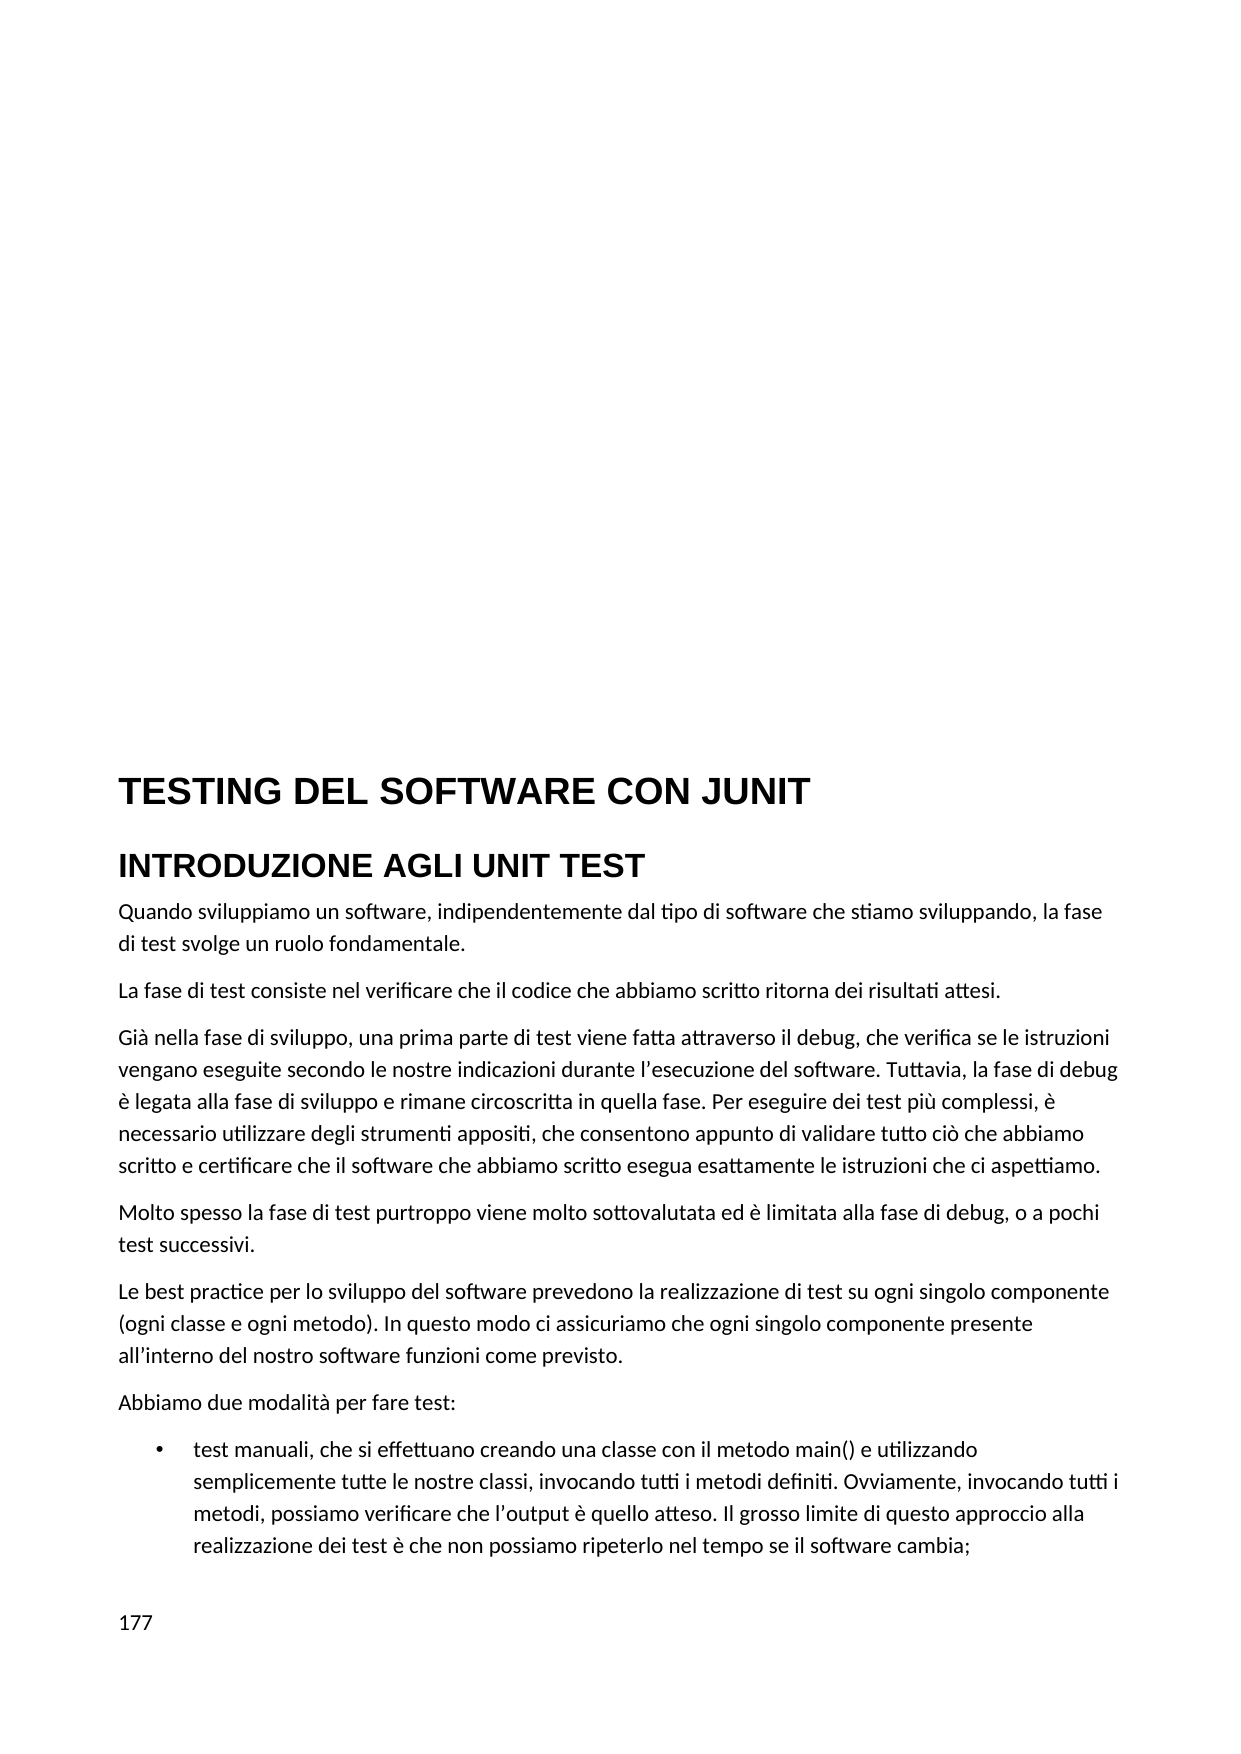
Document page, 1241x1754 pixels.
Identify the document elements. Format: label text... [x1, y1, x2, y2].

subtitle TESTING DEL SOFTWARE CON JUNIT [118, 769, 1122, 812]
text Abbiamo due modalità per fare test: [118, 1388, 1122, 1416]
text Quando sviluppiamo un software, indipendentemente dal tipo di software che stiamo sviluppando, la fase di test svolge un ruolo fondamentale. [118, 897, 1122, 957]
text Già nella fase di sviluppo, una prima parte di test viene fatta attraverso il debug, che verifica se le istruzioni vengano eseguite secondo le nostre indicazioni durante l’esecuzione del software. Tuttavia, la fase di debug è legata alla fase di sviluppo e rimane circoscritta in quella fase. Per eseguire dei test più complessi, è necessario utilizzare degli strumenti appositi, che consentono appunto di validare tutto ciò che abbiamo scritto e certificare che il software che abbiamo scritto esegua esattamente le istruzioni che ci aspettiamo. [118, 1023, 1122, 1179]
list test manuali, che si effettuano creando una classe con il metodo main() e utilizzando semplicemente tutte le nostre classi, invocando tutti i metodi definiti. Ovviamente, invocando tutti i metodi, possiamo verificare che l’output è quello atteso. Il grosso limite di questo approccio alla realizzazione dei test è che non possiamo ripeterlo nel tempo se il software cambia; [156, 1435, 1122, 1559]
text La fase di test consiste nel verificare che il codice che abbiamo scritto ritorna dei risultati attesi. [118, 976, 1122, 1004]
subtitle INTRODUZIONE AGLI UNIT TEST [118, 846, 1122, 884]
text Molto spesso la fase di test purtroppo viene molto sottovalutata ed è limitata alla fase di debug, o a pochi test successivi. [118, 1198, 1122, 1258]
text Le best practice per lo sviluppo del software prevedono la realizzazione di test su ogni singolo componente (ogni classe e ogni metodo). In questo modo ci assicuriamo che ogni singolo componente presente all’interno del nostro software funzioni come previsto. [118, 1277, 1122, 1369]
